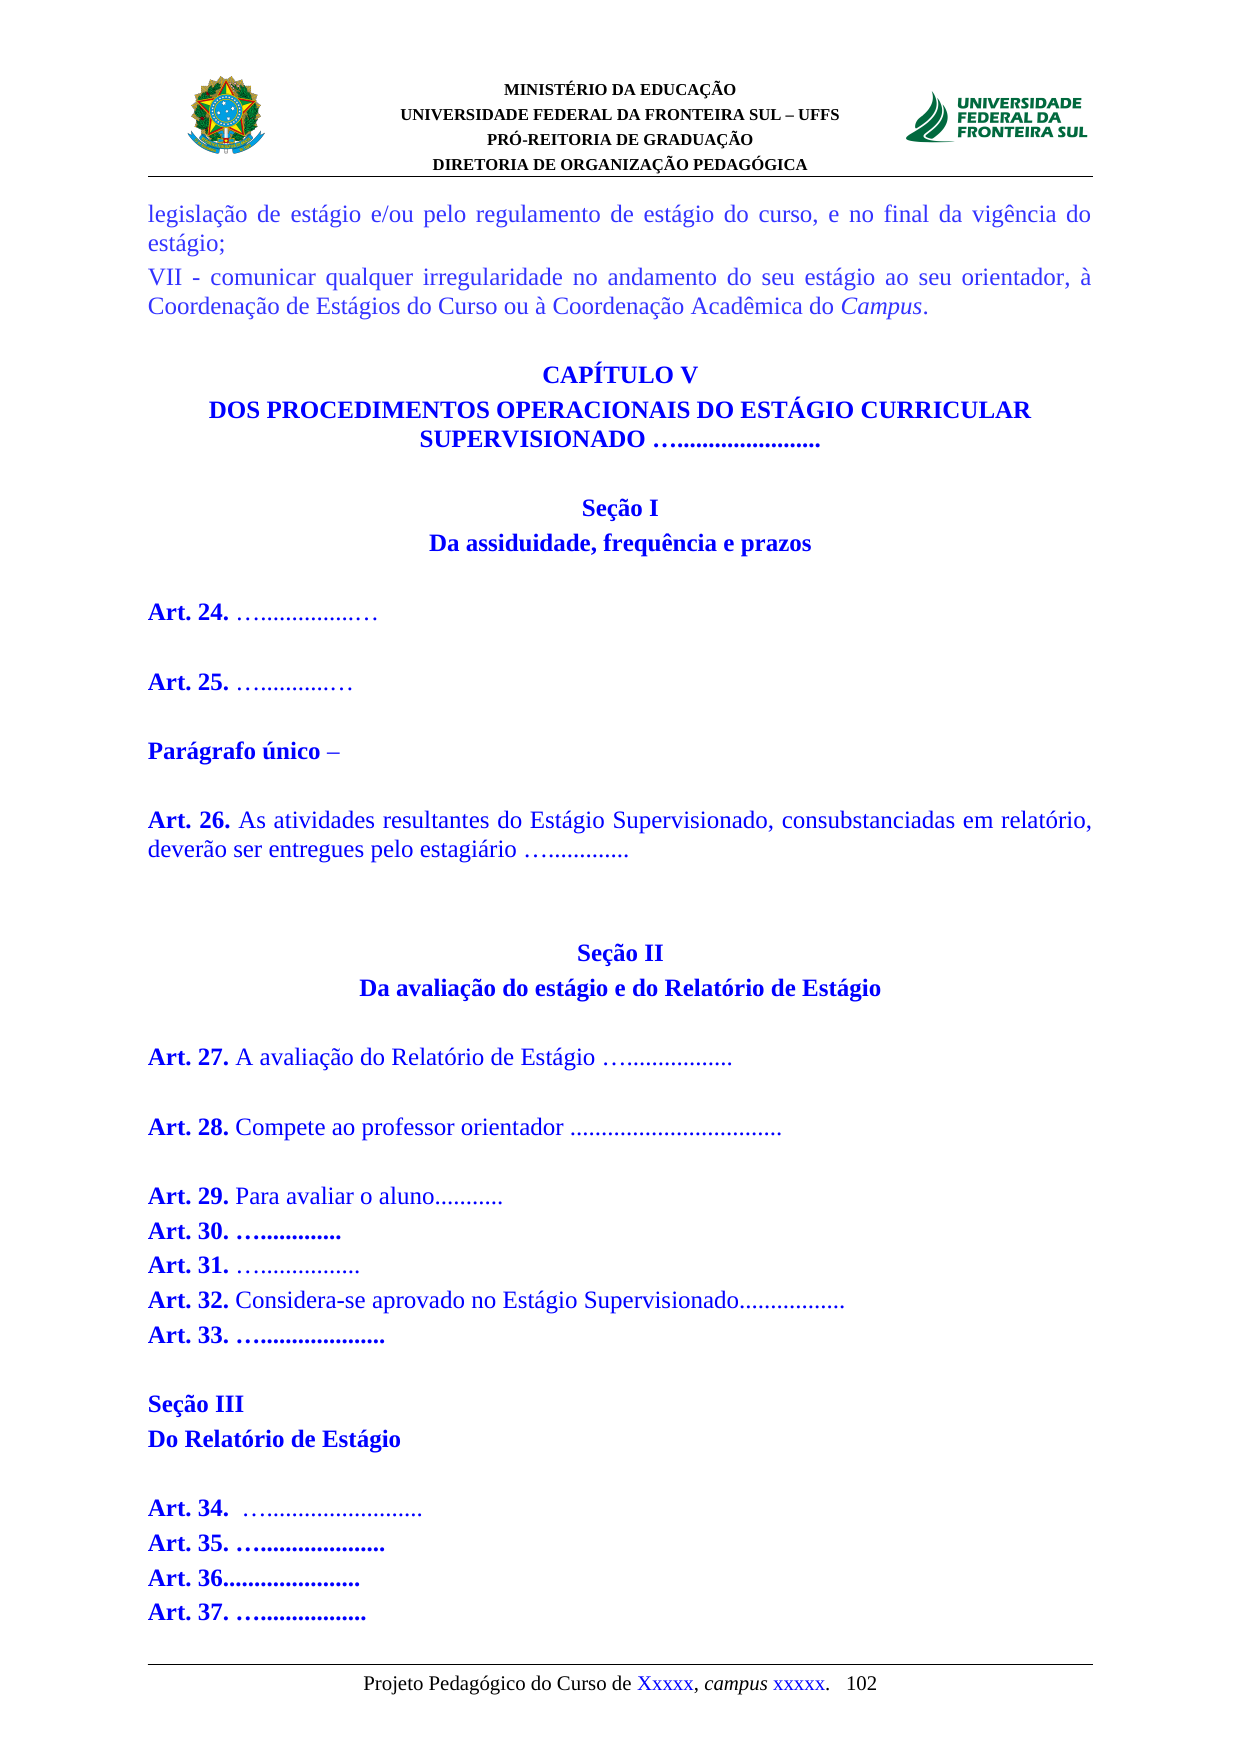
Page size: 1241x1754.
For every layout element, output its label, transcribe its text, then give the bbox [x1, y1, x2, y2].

text Seção II [148, 938, 1093, 967]
text Da avaliação do estágio e do Relatório de Estágio [148, 973, 1093, 1002]
text Art. 31. …................ [148, 1251, 1093, 1279]
text Art. 30. …............. [148, 1216, 1093, 1245]
text Seção I [148, 493, 1093, 522]
text Art. 27. A avaliação do Relatório de Estágio …................. [148, 1042, 1093, 1071]
text Do Relatório de Estágio [148, 1424, 1093, 1453]
text Art. 34. …......................... [148, 1493, 1093, 1522]
text Seção III [148, 1389, 1093, 1418]
text Art. 26. As atividades resultantes do Estágio Supervisionado, consubstanciadas em relatório, deverão ser entregues pelo estagiário …............. [148, 806, 1093, 863]
text CAPÍTULO V [148, 361, 1093, 389]
picture [903, 90, 1090, 146]
text Art. 35. ….................... [148, 1528, 1093, 1557]
text Art. 25. …...........… [148, 667, 1093, 696]
text Art. 37. …................. [148, 1597, 1093, 1626]
text Art. 24. …...............… [148, 597, 1093, 626]
text Parágrafo único – [148, 736, 1093, 765]
text Art. 32. Considera-se aprovado no Estágio Supervisionado................. [148, 1285, 1093, 1314]
text Art. 29. Para avaliar o aluno........... [148, 1181, 1093, 1210]
picture [187, 76, 265, 154]
text Art. 36...................... [148, 1563, 1093, 1592]
text Da assiduidade, frequência e prazos [148, 528, 1093, 557]
text Art. 33. ….................... [148, 1320, 1093, 1349]
text Art. 28. Compete ao professor orientador .................................. [148, 1112, 1093, 1141]
text legislação de estágio e/ou pelo regulamento de estágio do curso, e no final da vigência do estágio; [148, 199, 1093, 257]
text DOS PROCEDIMENTOS OPERACIONAIS DO ESTÁGIO CURRICULAR SUPERVISIONADO …....................... [148, 395, 1093, 453]
text VII - comunicar qualquer irregularidade no andamento do seu estágio ao seu orientador, à Coordenação de Estágios do Curso ou à Coordenação Acadêmica do Campus. [148, 262, 1093, 320]
